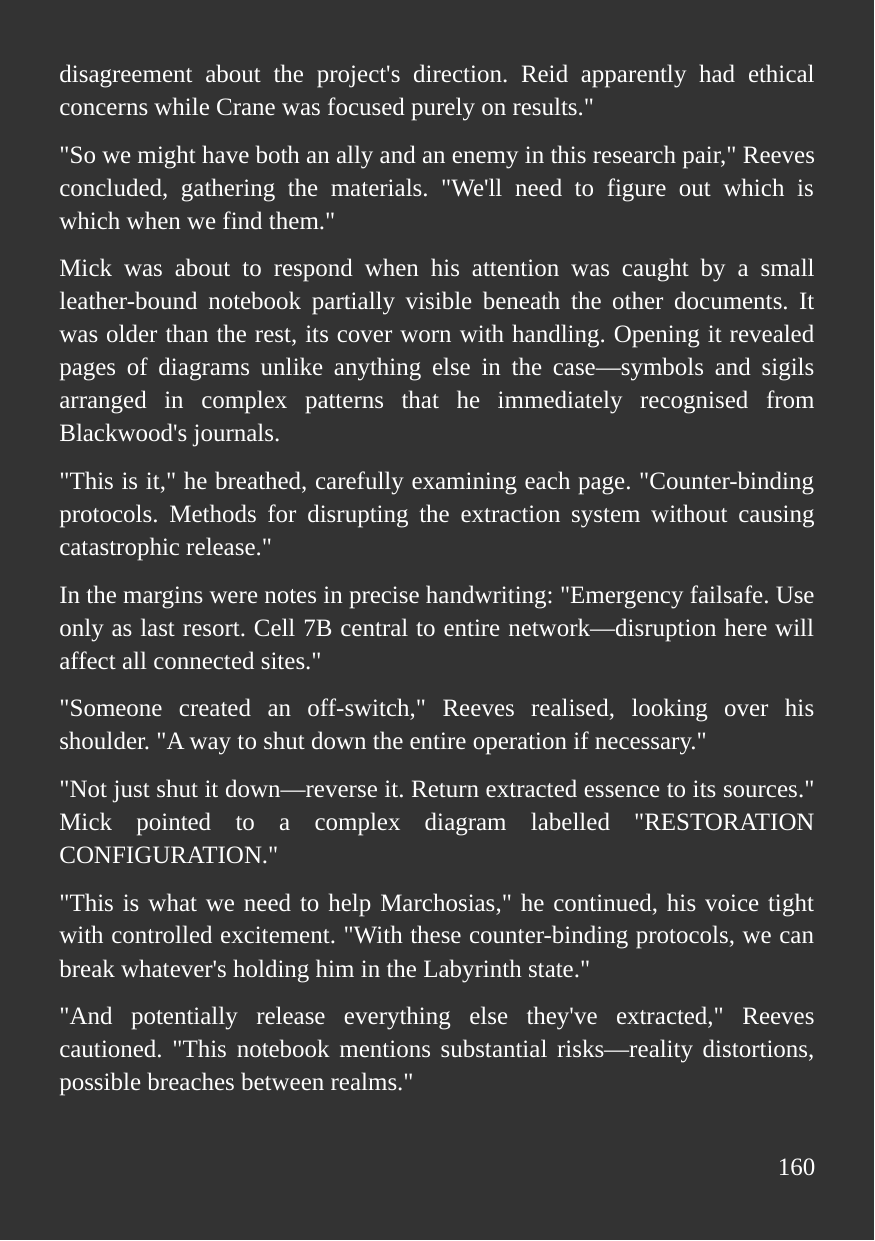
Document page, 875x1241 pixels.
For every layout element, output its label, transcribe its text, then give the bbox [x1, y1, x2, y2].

text disagreement about the project's direction. Reid apparently had ethical concerns while Crane was focused purely on results." [59, 59, 815, 121]
text "Someone created an off-switch," Reeves realised, looking over his shoulder. "A way to shut down the entire operation if necessary." [59, 693, 815, 755]
text "This is what we need to help Marchosias," he continued, his voice tight with controlled excitement. "With these counter-binding protocols, we can break whatever's holding him in the Labyrinth state." [59, 888, 815, 982]
text "Not just shut it down—reverse it. Return extracted essence to its sources." Mick pointed to a complex diagram labelled "RESTORATION CONFIGURATION." [59, 774, 815, 869]
text Mick was about to respond when his attention was caught by a small leather-bound notebook partially visible beneath the other documents. It was older than the rest, its cover worn with handling. Opening it revealed pages of diagrams unlike anything else in the case—symbols and sigils arranged in complex patterns that he immediately recognised from Blackwood's journals. [59, 253, 815, 447]
text In the margins were notes in precise handwriting: "Emergency failsafe. Use only as last resort. Cell 7B central to entire network—disruption here will affect all connected sites." [59, 580, 815, 674]
text "And potentially release everything else they've extracted," Reeves cautioned. "This notebook mentions substantial risks—reality distortions, possible breaches between realms." [59, 1001, 815, 1096]
text "So we might have both an ally and an enemy in this research pair," Reeves concluded, gathering the materials. "We'll need to figure out which is which when we find them." [59, 140, 815, 234]
text "This is it," he breathed, carefully examining each page. "Counter-binding protocols. Methods for disrupting the extraction system without causing catastrophic release." [59, 466, 815, 561]
